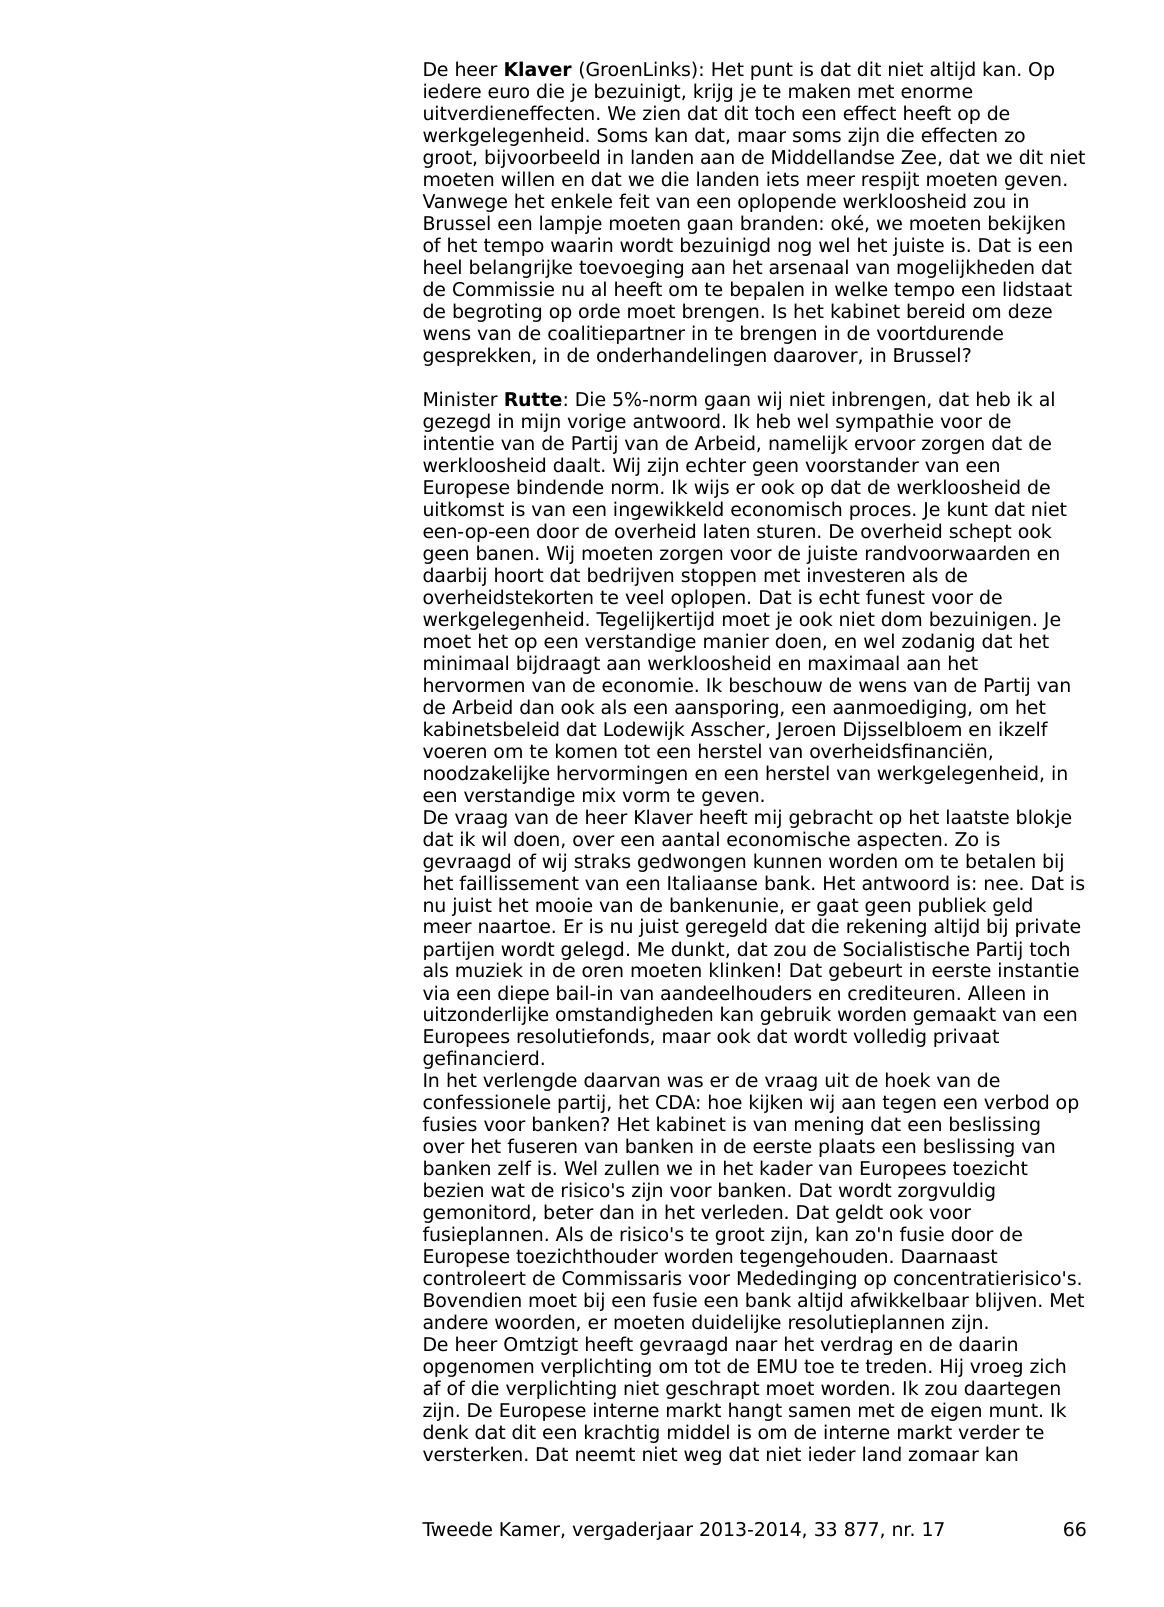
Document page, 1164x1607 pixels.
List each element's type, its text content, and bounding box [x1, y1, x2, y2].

text Minister Rutte: Die 5%-norm gaan wij niet inbrengen, dat heb ik al gezegd in mijn vorige antwoord. Ik heb wel sympathie voor de intentie van de Partij van de Arbeid, namelijk ervoor zorgen dat de werkloosheid daalt. Wij zijn echter geen voorstander van een Europese bindende norm. Ik wijs er ook op dat de werkloosheid de uitkomst is van een ingewikkeld economisch proces. Je kunt dat niet een-op-een door de overheid laten sturen. De overheid schept ook geen banen. Wij moeten zorgen voor de juiste randvoorwaarden en daarbij hoort dat bedrijven stoppen met investeren als de overheidstekorten te veel oplopen. Dat is echt funest voor de werkgelegenheid. Tegelijkertijd moet je ook niet dom bezuinigen. Je moet het op een verstandige manier doen, en wel zodanig dat het minimaal bijdraagt aan werkloosheid en maximaal aan het hervormen van de economie. Ik beschouw de wens van de Partij van de Arbeid dan ook als een aansporing, een aanmoediging, om het kabinetsbeleid dat Lodewijk Asscher, Jeroen Dijsselbloem en ikzelf voeren om te komen tot een herstel van overheidsfinanciën, noodzakelijke hervormingen en een herstel van werkgelegenheid, in een verstandige mix vorm te geven. [422, 389, 1087, 807]
text De vraag van de heer Klaver heeft mij gebracht op het laatste blokje dat ik wil doen, over een aantal economische aspecten. Zo is gevraagd of wij straks gedwongen kunnen worden om te betalen bij het faillissement van een Italiaanse bank. Het antwoord is: nee. Dat is nu juist het mooie van de bankenunie, er gaat geen publiek geld meer naartoe. Er is nu juist geregeld dat die rekening altijd bij private partijen wordt gelegd. Me dunkt, dat zou de Socialistische Partij toch als muziek in de oren moeten klinken! Dat gebeurt in eerste instantie via een diepe bail-in van aandeelhouders en crediteuren. Alleen in uitzonderlijke omstandigheden kan gebruik worden gemaakt van een Europees resolutiefonds, maar ook dat wordt volledig privaat gefinancierd. [422, 807, 1087, 1070]
text In het verlengde daarvan was er de vraag uit de hoek van de confessionele partij, het CDA: hoe kijken wij aan tegen een verbod op fusies voor banken? Het kabinet is van mening dat een beslissing over het fuseren van banken in de eerste plaats een beslissing van banken zelf is. Wel zullen we in het kader van Europees toezicht bezien wat de risico's zijn voor banken. Dat wordt zorgvuldig gemonitord, beter dan in het verleden. Dat geldt ook voor fusieplannen. Als de risico's te groot zijn, kan zo'n fusie door de Europese toezichthouder worden tegengehouden. Daarnaast controleert de Commissaris voor Mededinging op concentratierisico's. Bovendien moet bij een fusie een bank altijd afwikkelbaar blijven. Met andere woorden, er moeten duidelijke resolutieplannen zijn. [422, 1070, 1087, 1334]
text De heer Omtzigt heeft gevraagd naar het verdrag en de daarin opgenomen verplichting om tot de EMU toe te treden. Hij vroeg zich af of die verplichting niet geschrapt moet worden. Ik zou daartegen zijn. De Europese interne markt hangt samen met de eigen munt. Ik denk dat dit een krachtig middel is om de interne markt verder te versterken. Dat neemt niet weg dat niet ieder land zomaar kan [422, 1334, 1087, 1466]
text De heer Klaver (GroenLinks): Het punt is dat dit niet altijd kan. Op iedere euro die je bezuinigt, krijg je te maken met enorme uitverdieneffecten. We zien dat dit toch een effect heeft op de werkgelegenheid. Soms kan dat, maar soms zijn die effecten zo groot, bijvoorbeeld in landen aan de Middellandse Zee, dat we dit niet moeten willen en dat we die landen iets meer respijt moeten geven. Vanwege het enkele feit van een oplopende werkloosheid zou in Brussel een lampje moeten gaan branden: oké, we moeten bekijken of het tempo waarin wordt bezuinigd nog wel het juiste is. Dat is een heel belangrijke toevoeging aan het arsenaal van mogelijkheden dat de Commissie nu al heeft om te bepalen in welke tempo een lidstaat de begroting op orde moet brengen. Is het kabinet bereid om deze wens van de coalitiepartner in te brengen in de voortdurende gesprekken, in de onderhandelingen daarover, in Brussel? [422, 59, 1087, 367]
